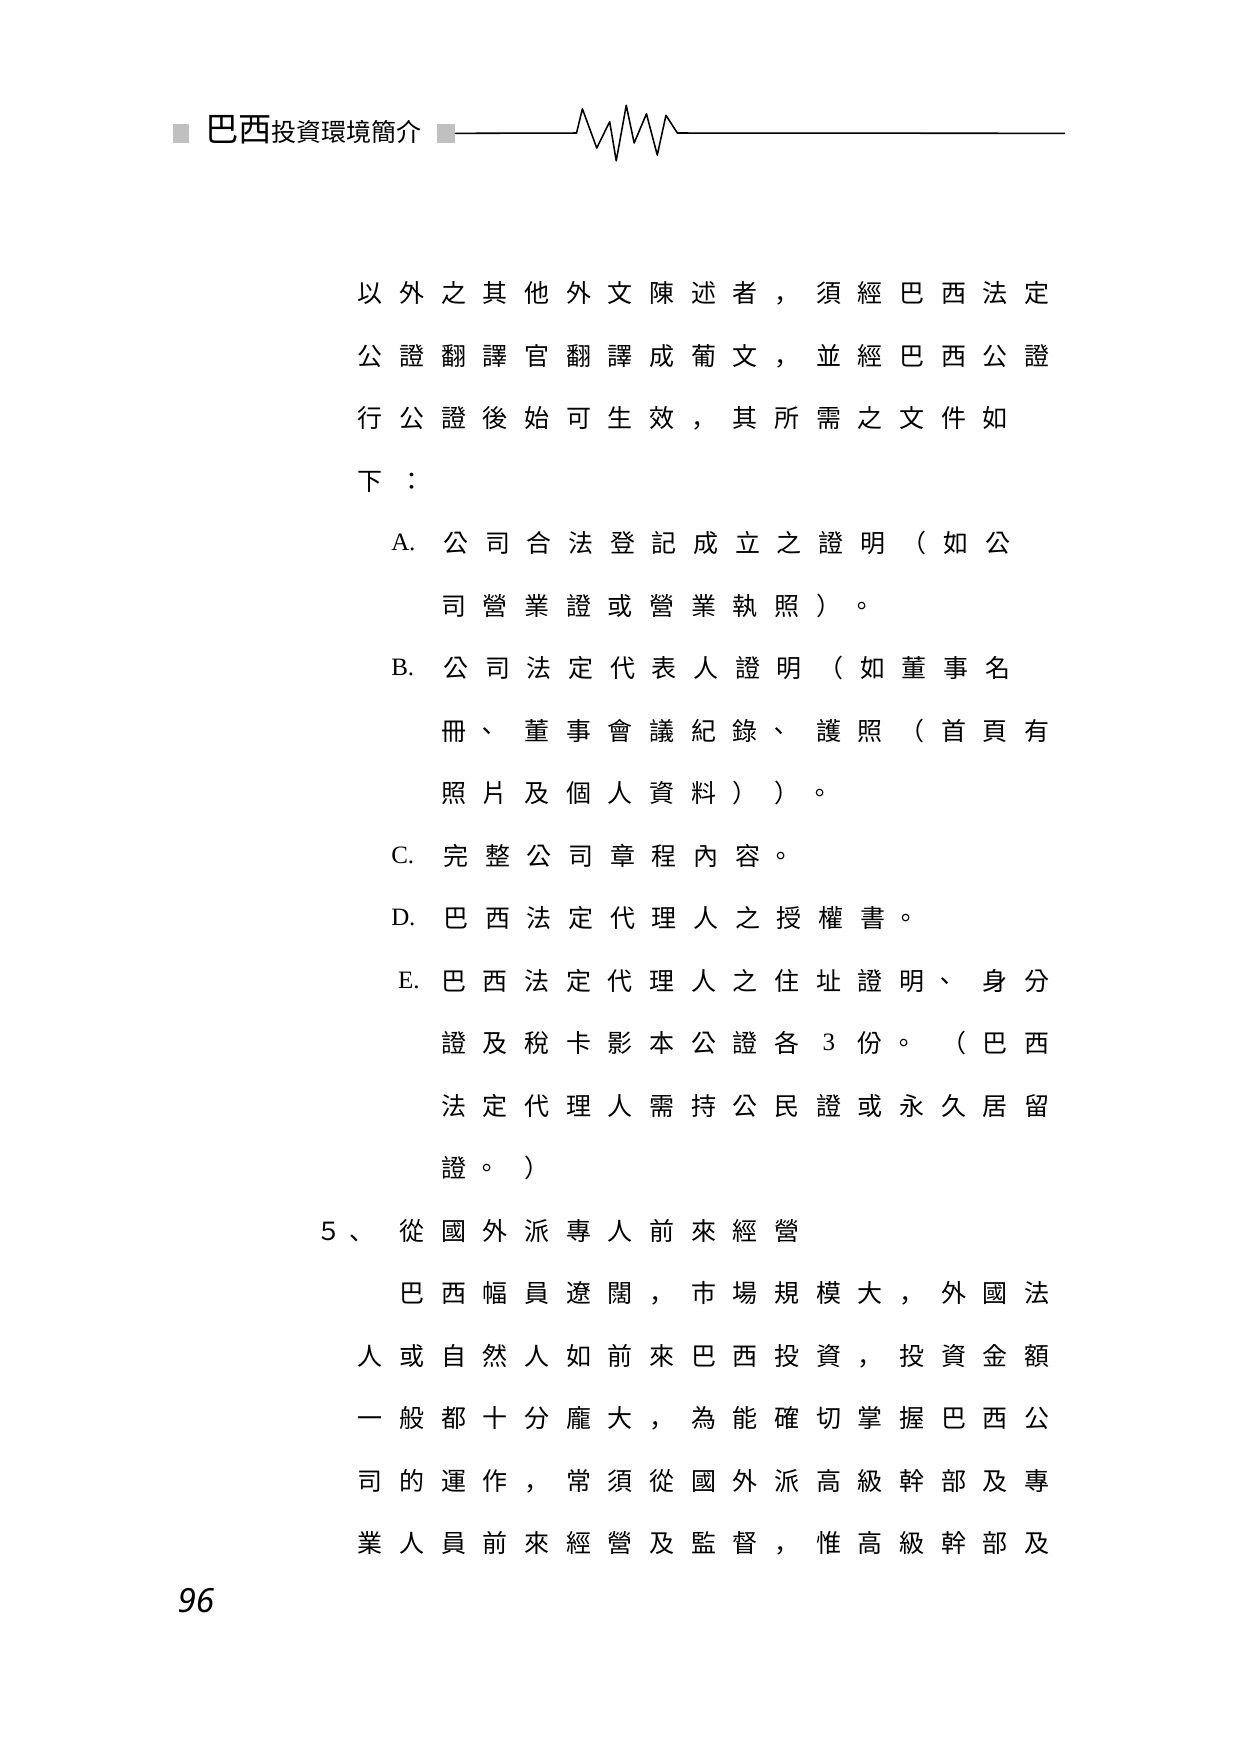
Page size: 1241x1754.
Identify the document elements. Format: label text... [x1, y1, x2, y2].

text 以外之其他外文陳述者，須經巴西法定公證翻譯官翻譯成葡文，並經巴西公證行公證後始可生效，其所需之文件如下： [334, 250, 1058, 500]
text ５、從國外派專人前來經營 [284, 1188, 1058, 1250]
text D. 巴西法定代理人之授權書。 [372, 875, 1058, 938]
text E. 巴西法定代理人之住址證明、身分證及稅卡影本公證各3份。（巴西法定代理人需持公民證或永久居留證。） [372, 938, 1058, 1188]
text B. 公司法定代表人證明（如董事名冊、董事會議紀錄、護照（首頁有照片及個人資料））。 [372, 625, 1058, 813]
text A. 公司合法登記成立之證明（如公司營業證或營業執照）。 [372, 500, 1058, 625]
text 巴西幅員遼闊，市場規模大，外國法人或自然人如前來巴西投資，投資金額一般都十分龐大，為能確切掌握巴西公司的運作，常須從國外派高級幹部及專業人員前來經營及監督，惟高級幹部及 [334, 1250, 1058, 1563]
text C. 完整公司章程內容。 [372, 813, 1058, 875]
